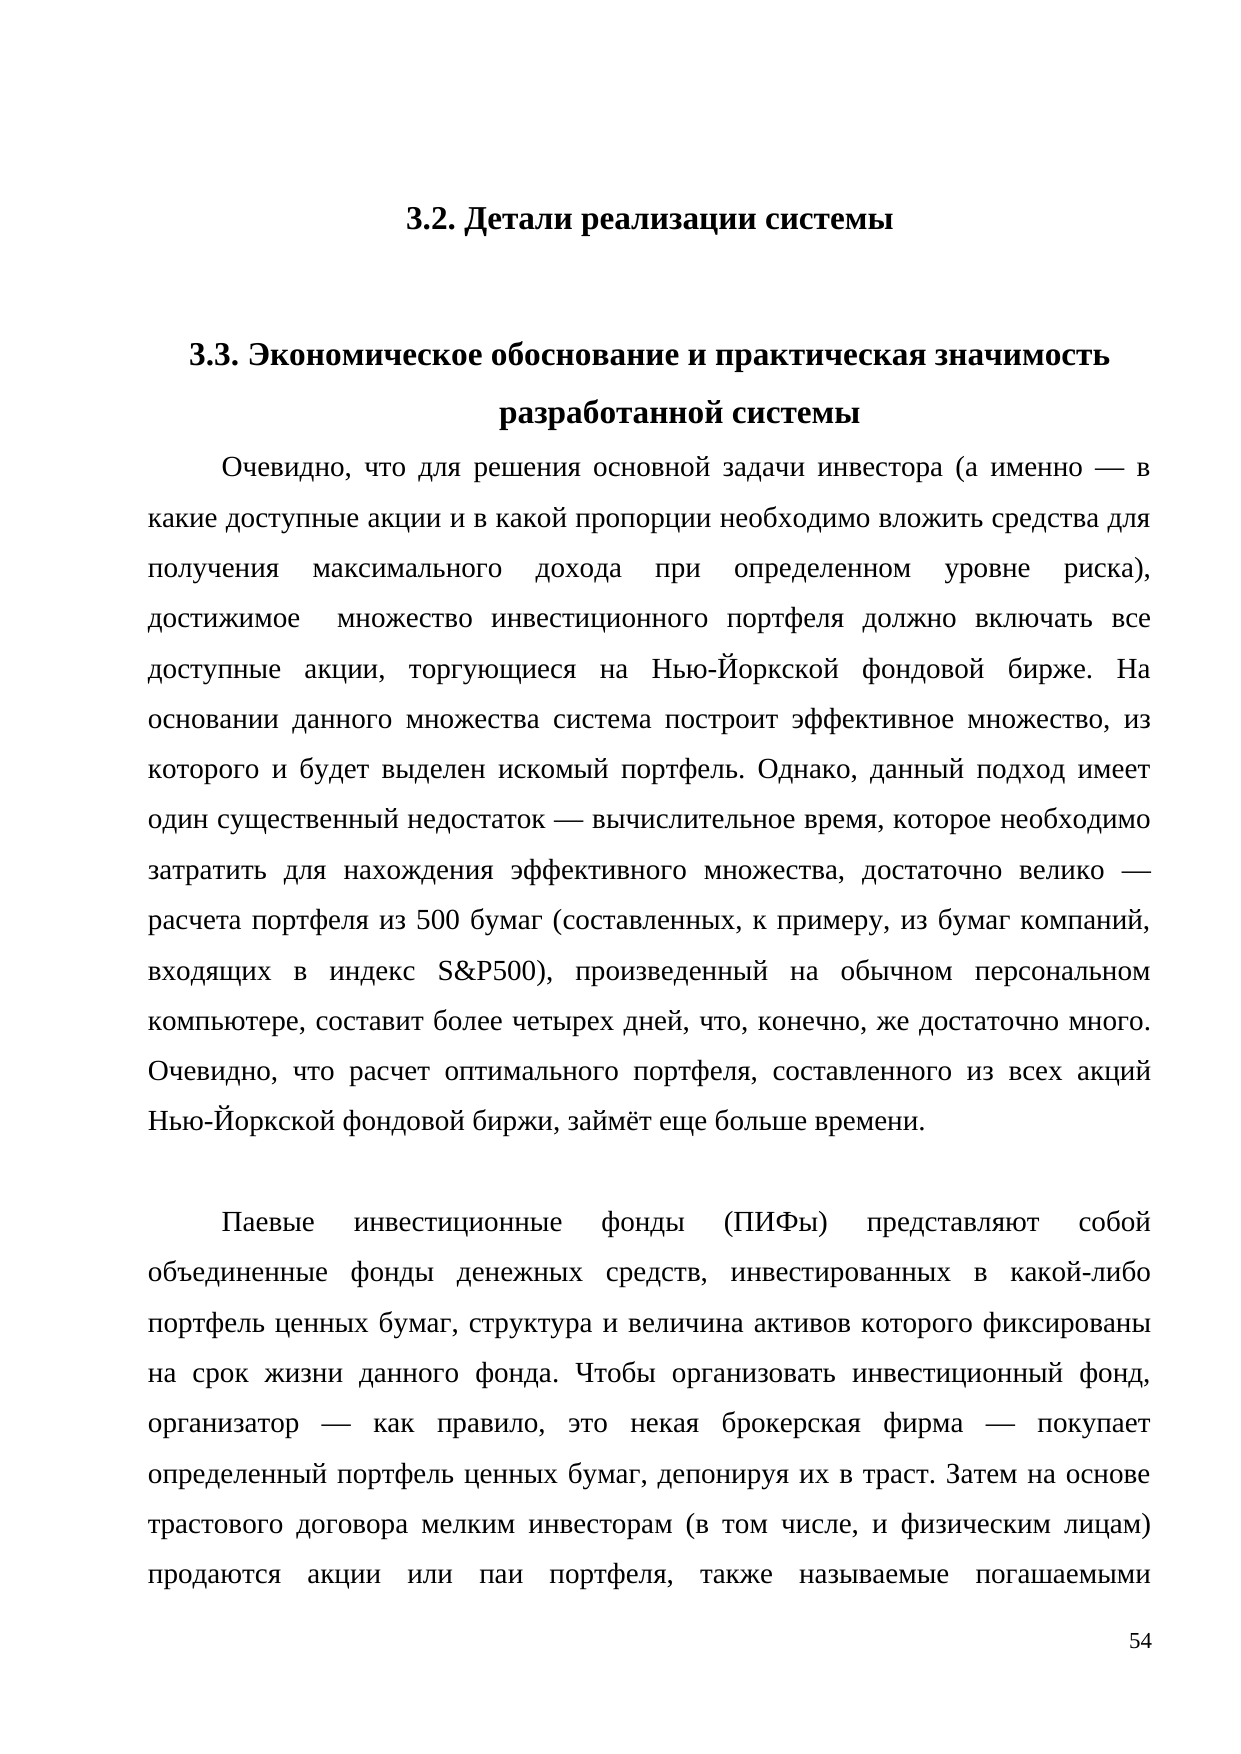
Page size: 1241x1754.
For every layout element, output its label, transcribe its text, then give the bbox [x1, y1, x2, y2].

text Очевидно, что для решения основной задачи инвестора (а именно — в какие доступные акции и в какой пропорции необходимо вложить средства для получения максимального дохода при определенном уровне риска), достижимое множество инвестиционного портфеля должно включать все доступные акции, торгующиеся на Нью-Йоркской фондовой бирже. На основании данного множества система построит эффективное множество, из которого и будет выделен искомый портфель. Однако, данный подход имеет один существенный недостаток — вычислительное время, которое необходимо затратить для нахождения эффективного множества, достаточно велико — расчета портфеля из 500 бумаг (составленных, к примеру, из бумаг компаний, входящих в индекс S&P500), произведенный на обычном персональном компьютере, составит более четырех дней, что, конечно, же достаточно много. Очевидно, что расчет оптимального портфеля, составленного из всех акций Нью-Йоркской фондовой биржи, займёт еще больше времени. [148, 449, 1152, 1137]
text Паевые инвестиционные фонды (ПИФы) представляют собой объединенные фонды денежных средств, инвестированных в какой-либо портфель ценных бумаг, структура и величина активов которого фиксированы на срок жизни данного фонда. Чтобы организовать инвестиционный фонд, организатор — как правило, это некая брокерская фирма — покупает определенный портфель ценных бумаг, депонируя их в траст. Затем на основе трастового договора мелким инвесторам (в том числе, и физическим лицам) продаются акции или паи портфеля, также называемые погашаемыми [148, 1204, 1152, 1590]
subtitle 3.2. Детали реализации системы [148, 198, 1152, 236]
subtitle 3.3. Экономическое обоснование и практическая значимость разработанной системы [148, 334, 1152, 430]
